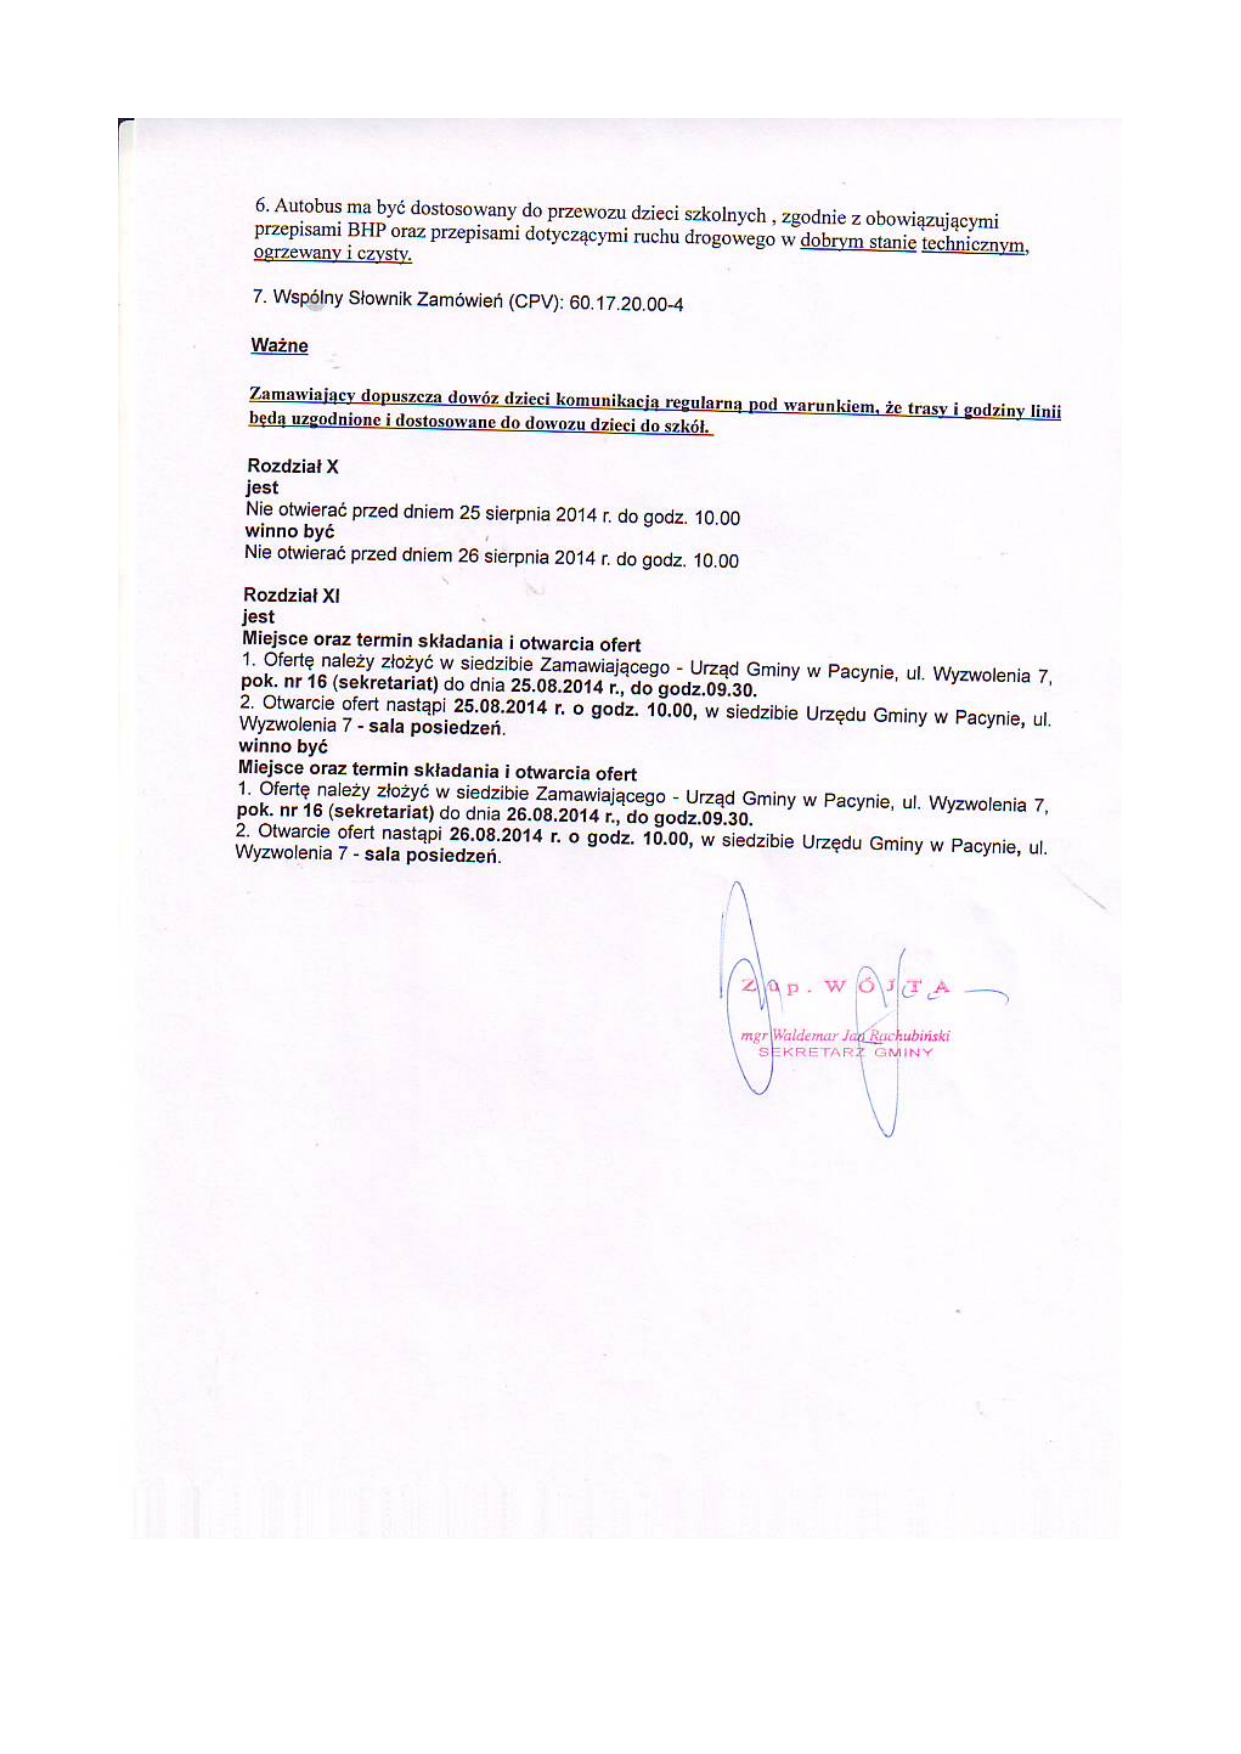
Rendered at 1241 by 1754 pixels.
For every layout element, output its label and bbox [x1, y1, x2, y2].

picture [118, 118, 1122, 1539]
